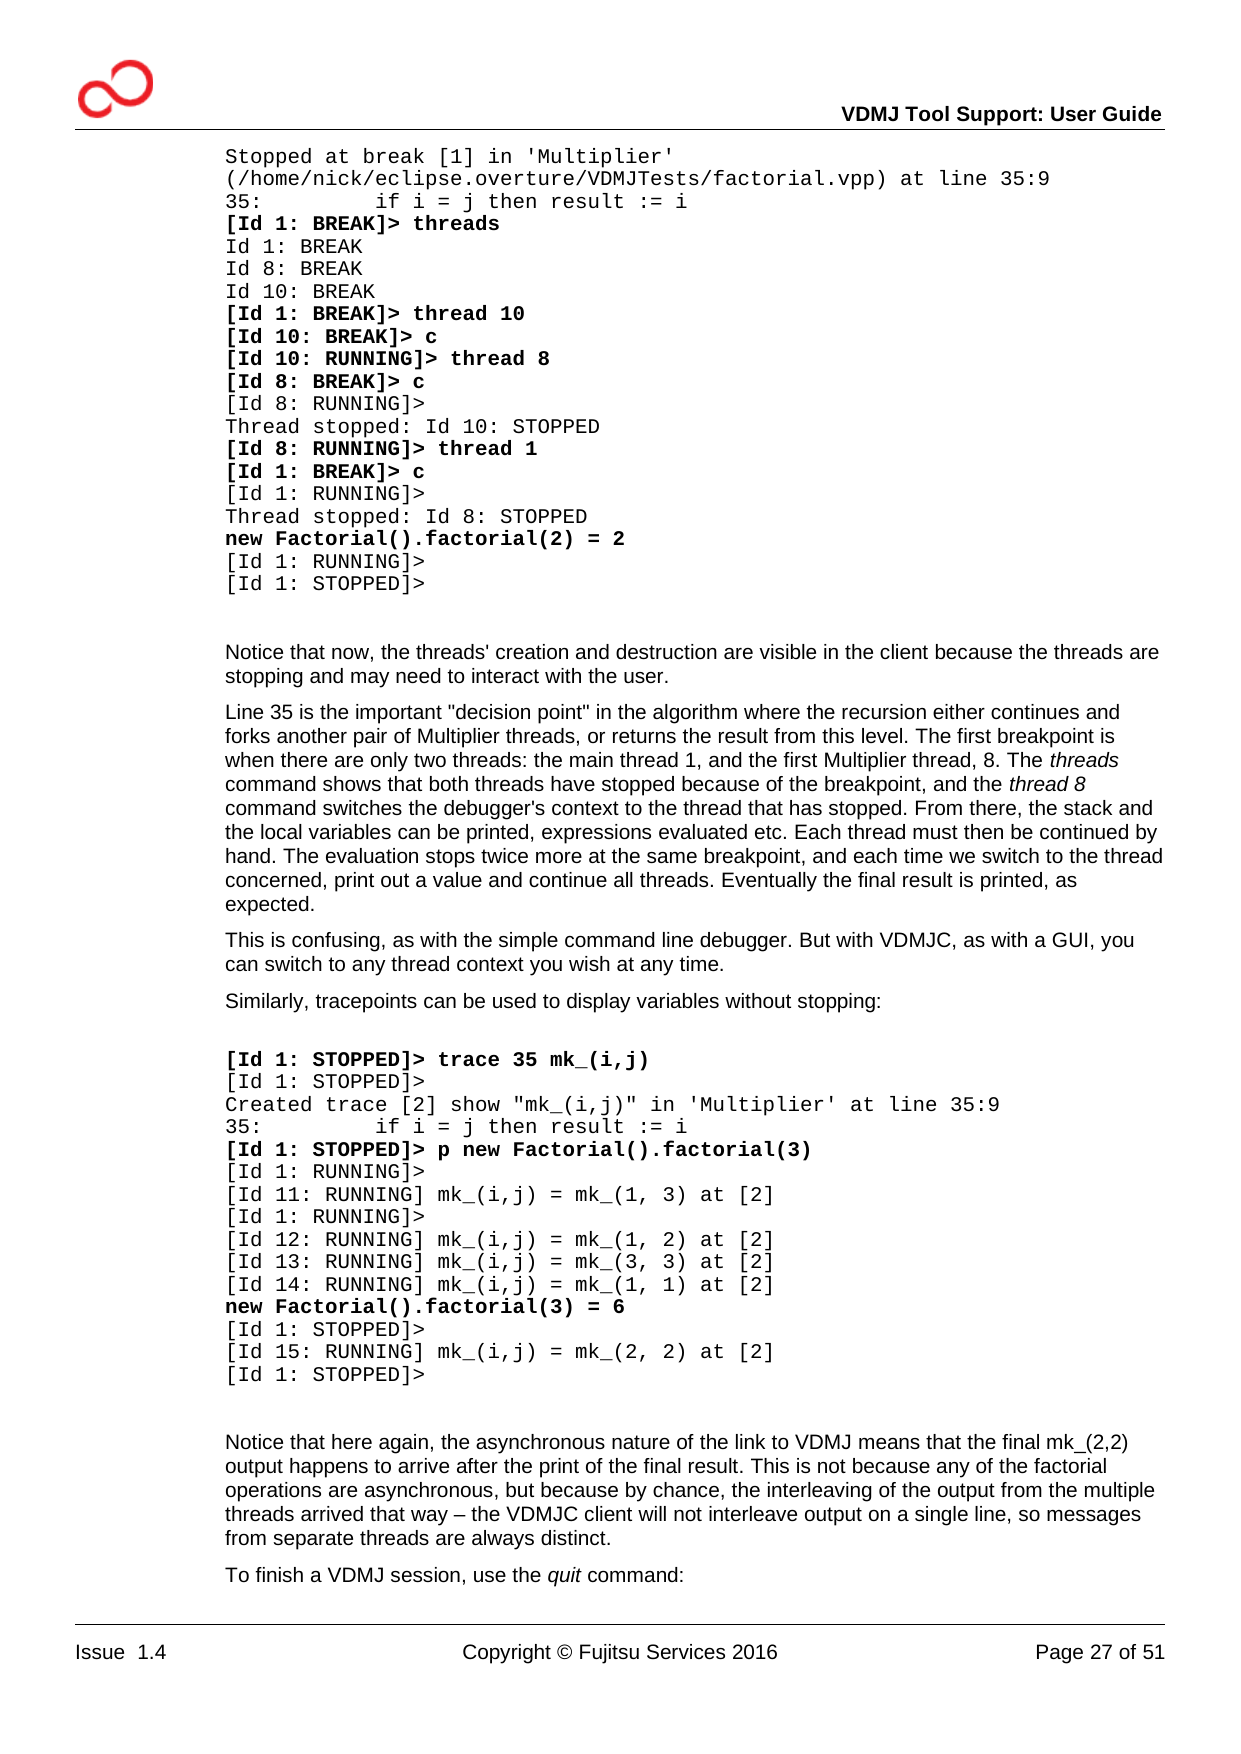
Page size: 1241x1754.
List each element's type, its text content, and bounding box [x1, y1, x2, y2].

text Notice that here again, the asynchronous nature of the link to VDMJ means that the final mk_(2,2) output happens to arrive after the print of the final result. This is not because any of the factorial operations are asynchronous, but because by chance, the interleaving of the output from the multiple threads arrived that way – the VDMJC client will not interleave output on a single line, so messages from separate threads are always distinct. [225, 1431, 1165, 1550]
text [Id 10: RUNNING]> thread 8 [225, 348, 1165, 370]
text Stopped at break [1] in 'Multiplier' (/home/nick/eclipse.overture/VDMJTests/factorial.vpp) at line 35:9 [225, 145, 1165, 190]
text 35: if i = j then result := i [225, 1116, 1165, 1138]
picture [78, 52, 153, 128]
text 35: if i = j then result := i [225, 190, 1165, 213]
text [Id 8: BREAK]> c [225, 370, 1165, 393]
text Id 10: BREAK [225, 280, 1165, 303]
text [Id 1: STOPPED]> [225, 573, 1165, 595]
text [Id 1: STOPPED]> [225, 1071, 1165, 1093]
text [Id 1: RUNNING]> [225, 483, 1165, 505]
text Created trace [2] show "mk_(i,j)" in 'Multiplier' at line 35:9 [225, 1093, 1165, 1116]
text [Id 1: BREAK]> c [225, 460, 1165, 483]
text [Id 1: STOPPED]> [225, 1363, 1165, 1386]
text Id 8: BREAK [225, 258, 1165, 280]
text [Id 11: RUNNING] mk_(i,j) = mk_(1, 3) at [2] [225, 1183, 1165, 1206]
text [Id 10: BREAK]> c [225, 325, 1165, 348]
text [Id 8: RUNNING]> thread 1 [225, 438, 1165, 460]
text [Id 1: STOPPED]> p new Factorial().factorial(3) [225, 1138, 1165, 1161]
text [Id 1: STOPPED]> trace 35 mk_(i,j) [225, 1048, 1165, 1071]
text This is confusing, as with the simple command line debugger. But with VDMJC, as with a GUI, you can switch to any thread context you wish at any time. [225, 929, 1165, 977]
text Similarly, tracepoints can be used to display variables without stopping: [225, 989, 1165, 1013]
text [Id 1: STOPPED]> [225, 1318, 1165, 1341]
text [Id 15: RUNNING] mk_(i,j) = mk_(2, 2) at [2] [225, 1341, 1165, 1363]
text new Factorial().factorial(3) = 6 [225, 1296, 1165, 1318]
text [Id 1: RUNNING]> [225, 1206, 1165, 1228]
text new Factorial().factorial(2) = 2 [225, 528, 1165, 550]
text [Id 1: BREAK]> threads [225, 213, 1165, 235]
text Thread stopped: Id 10: STOPPED [225, 415, 1165, 438]
text [Id 1: BREAK]> thread 10 [225, 303, 1165, 325]
text To finish a VDMJ session, use the quit command: [225, 1563, 1165, 1587]
text Thread stopped: Id 8: STOPPED [225, 505, 1165, 528]
text [Id 14: RUNNING] mk_(i,j) = mk_(1, 1) at [2] [225, 1273, 1165, 1296]
text [Id 12: RUNNING] mk_(i,j) = mk_(1, 2) at [2] [225, 1228, 1165, 1251]
text Notice that now, the threads' creation and destruction are visible in the client because the threads are stopping and may need to interact with the user. [225, 640, 1165, 688]
text [Id 8: RUNNING]> [225, 393, 1165, 415]
text [Id 1: RUNNING]> [225, 550, 1165, 573]
text [Id 13: RUNNING] mk_(i,j) = mk_(3, 3) at [2] [225, 1251, 1165, 1273]
text Line 35 is the important "decision point" in the algorithm where the recursion either continues and forks another pair of Multiplier threads, or returns the result from this level. The first breakpoint is when there are only two threads: the main thread 1, and the first Multiplier thread, 8. The threads command shows that both threads have stopped because of the breakpoint, and the thread 8 command switches the debugger's context to the thread that has stopped. From there, the stack and the local variables can be printed, expressions evaluated etc. Each thread must then be continued by hand. The evaluation stops twice more at the same breakpoint, and each time we switch to the thread concerned, print out a value and continue all threads. Eventually the final result is printed, as expected. [225, 701, 1165, 916]
text [Id 1: RUNNING]> [225, 1161, 1165, 1183]
text Id 1: BREAK [225, 235, 1165, 258]
